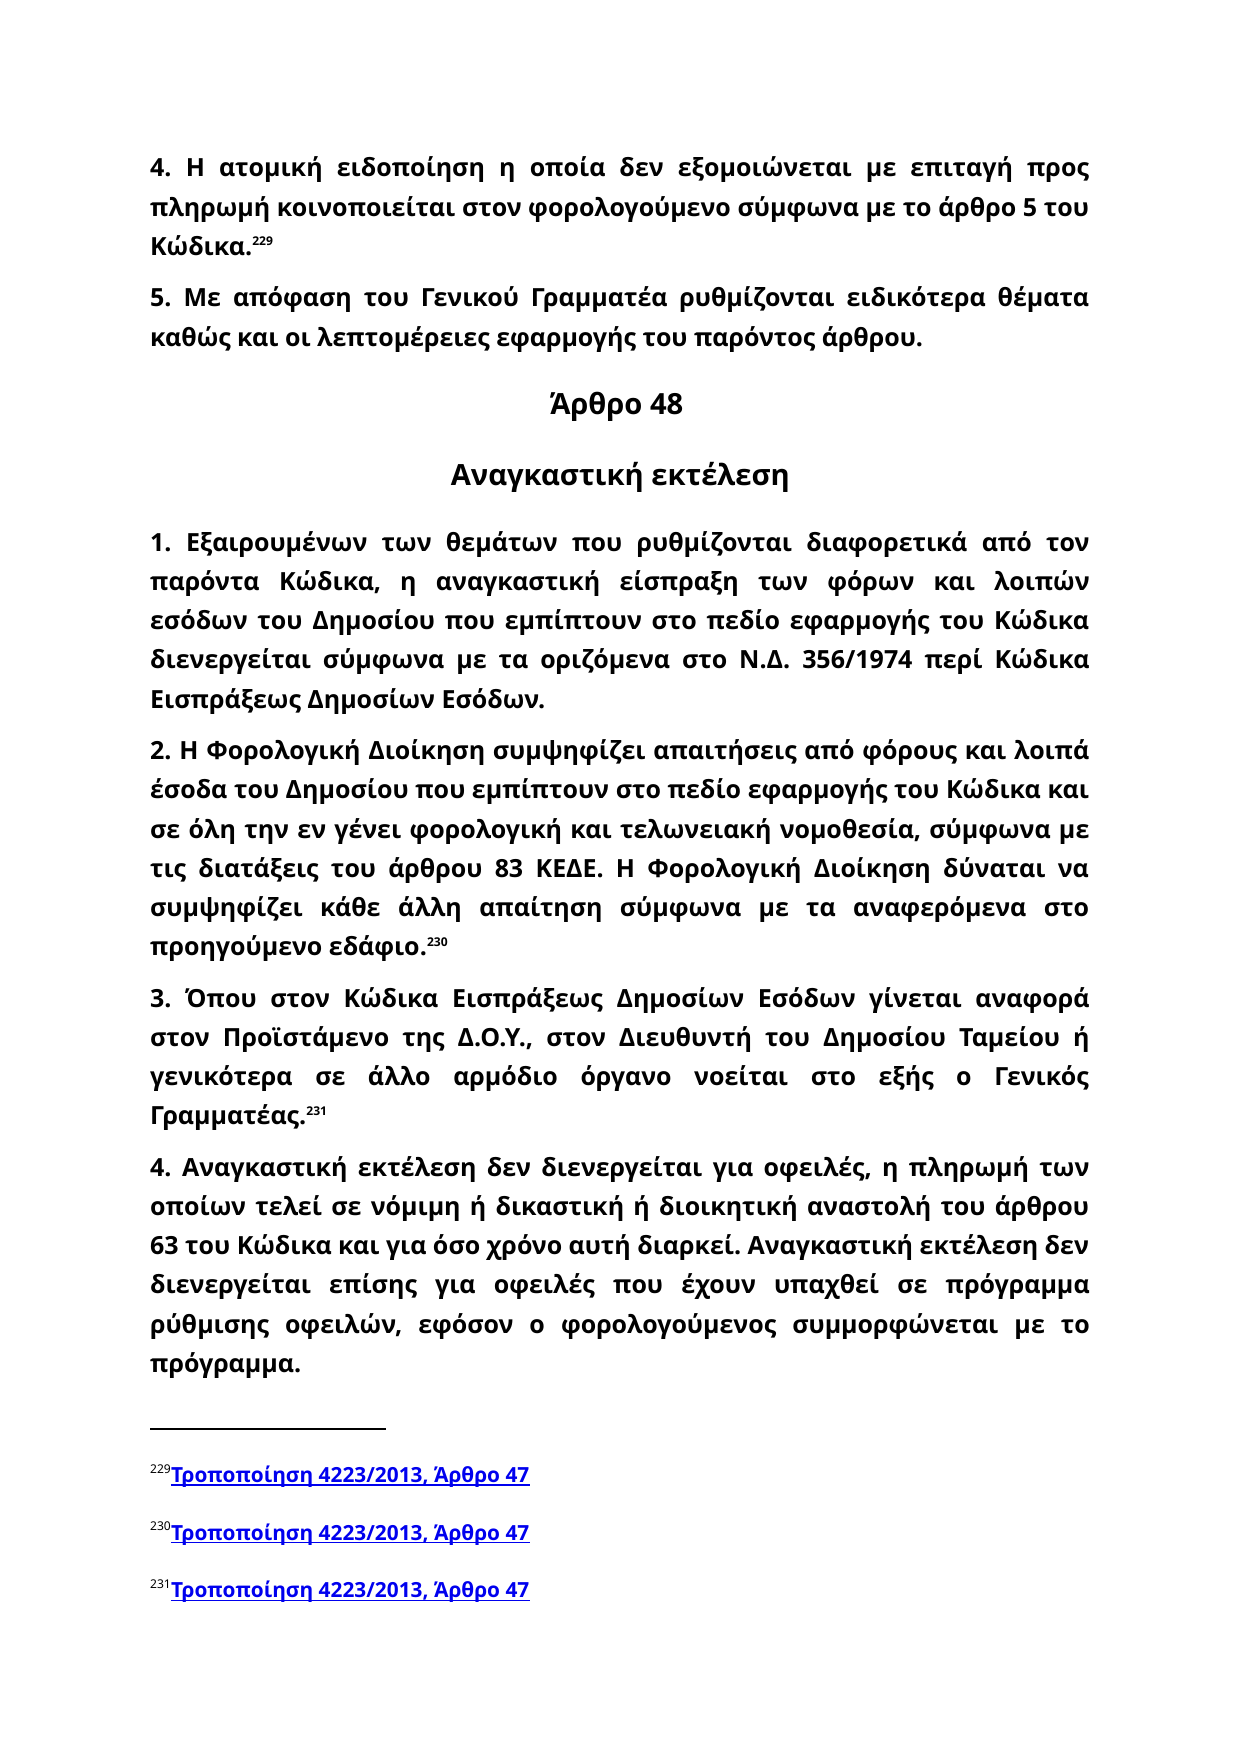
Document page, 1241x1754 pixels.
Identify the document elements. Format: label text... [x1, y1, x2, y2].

text Τροποποίηση 4223/2013, Άρθρο 47 [150, 1518, 1090, 1546]
text 2. Η Φορολογική Διοίκηση συμψηφίζει απαιτήσεις από φόρους και λοιπά έσοδα του Δημοσίου που εμπίπτουν στο πεδίο εφαρμογής του Κώδικα και σε όλη την εν γένει φορολογική και τελωνειακή νομοθεσία, σύμφωνα με τις διατάξεις του άρθρου 83 ΚΕΔΕ. Η Φορολογική Διοίκηση δύναται να συμψηφίζει κάθε άλλη απαίτηση σύμφωνα με τα αναφερόμενα στο προηγούμενο εδάφιο. [150, 733, 1090, 963]
subtitle Αναγκαστική εκτέλεση [150, 454, 1090, 494]
text 1. Εξαιρουμένων των θεμάτων που ρυθμίζονται διαφορετικά από τον παρόντα Κώδικα, η αναγκαστική είσπραξη των φόρων και λοιπών εσόδων του Δημοσίου που εμπίπτουν στο πεδίο εφαρμογής του Κώδικα διενεργείται σύμφωνα με τα οριζόμενα στο Ν.Δ. 356/1974 περί Κώδικα Εισπράξεως Δημοσίων Εσόδων. [150, 524, 1090, 715]
subtitle Άρθρο 48 [150, 383, 1090, 423]
text Τροποποίηση 4223/2013, Άρθρο 47 [150, 1460, 1090, 1489]
text 4. Αναγκαστική εκτέλεση δεν διενεργείται για οφειλές, η πληρωμή των οποίων τελεί σε νόμιμη ή δικαστική ή διοικητική αναστολή του άρθρου 63 του Κώδικα και για όσο χρόνο αυτή διαρκεί. Αναγκαστική εκτέλεση δεν διενεργείται επίσης για οφειλές που έχουν υπαχθεί σε πρόγραμμα ρύθμισης οφειλών, εφόσον ο φορολογούμενος συμμορφώνεται με το πρόγραμμα. [150, 1149, 1090, 1379]
text 4. Η ατομική ειδοποίηση η οποία δεν εξομοιώνεται με επιταγή προς πληρωμή κοινοποιείται στον φορολογούμενο σύμφωνα με το άρθρο 5 του Κώδικα. [150, 150, 1090, 262]
text Τροποποίηση 4223/2013, Άρθρο 47 [150, 1576, 1090, 1604]
text 5. Με απόφαση του Γενικού Γραμματέα ρυθμίζονται ειδικότερα θέματα καθώς και οι λεπτομέρειες εφαρμογής του παρόντος άρθρου. [150, 280, 1090, 353]
text 3. Όπου στον Κώδικα Εισπράξεως Δημοσίων Εσόδων γίνεται αναφορά στον Προϊστάμενο της Δ.Ο.Υ., στον Διευθυντή του Δημοσίου Ταμείου ή γενικότερα σε άλλο αρμόδιο όργανο νοείται στο εξής ο Γενικός Γραμματέας. [150, 980, 1090, 1132]
